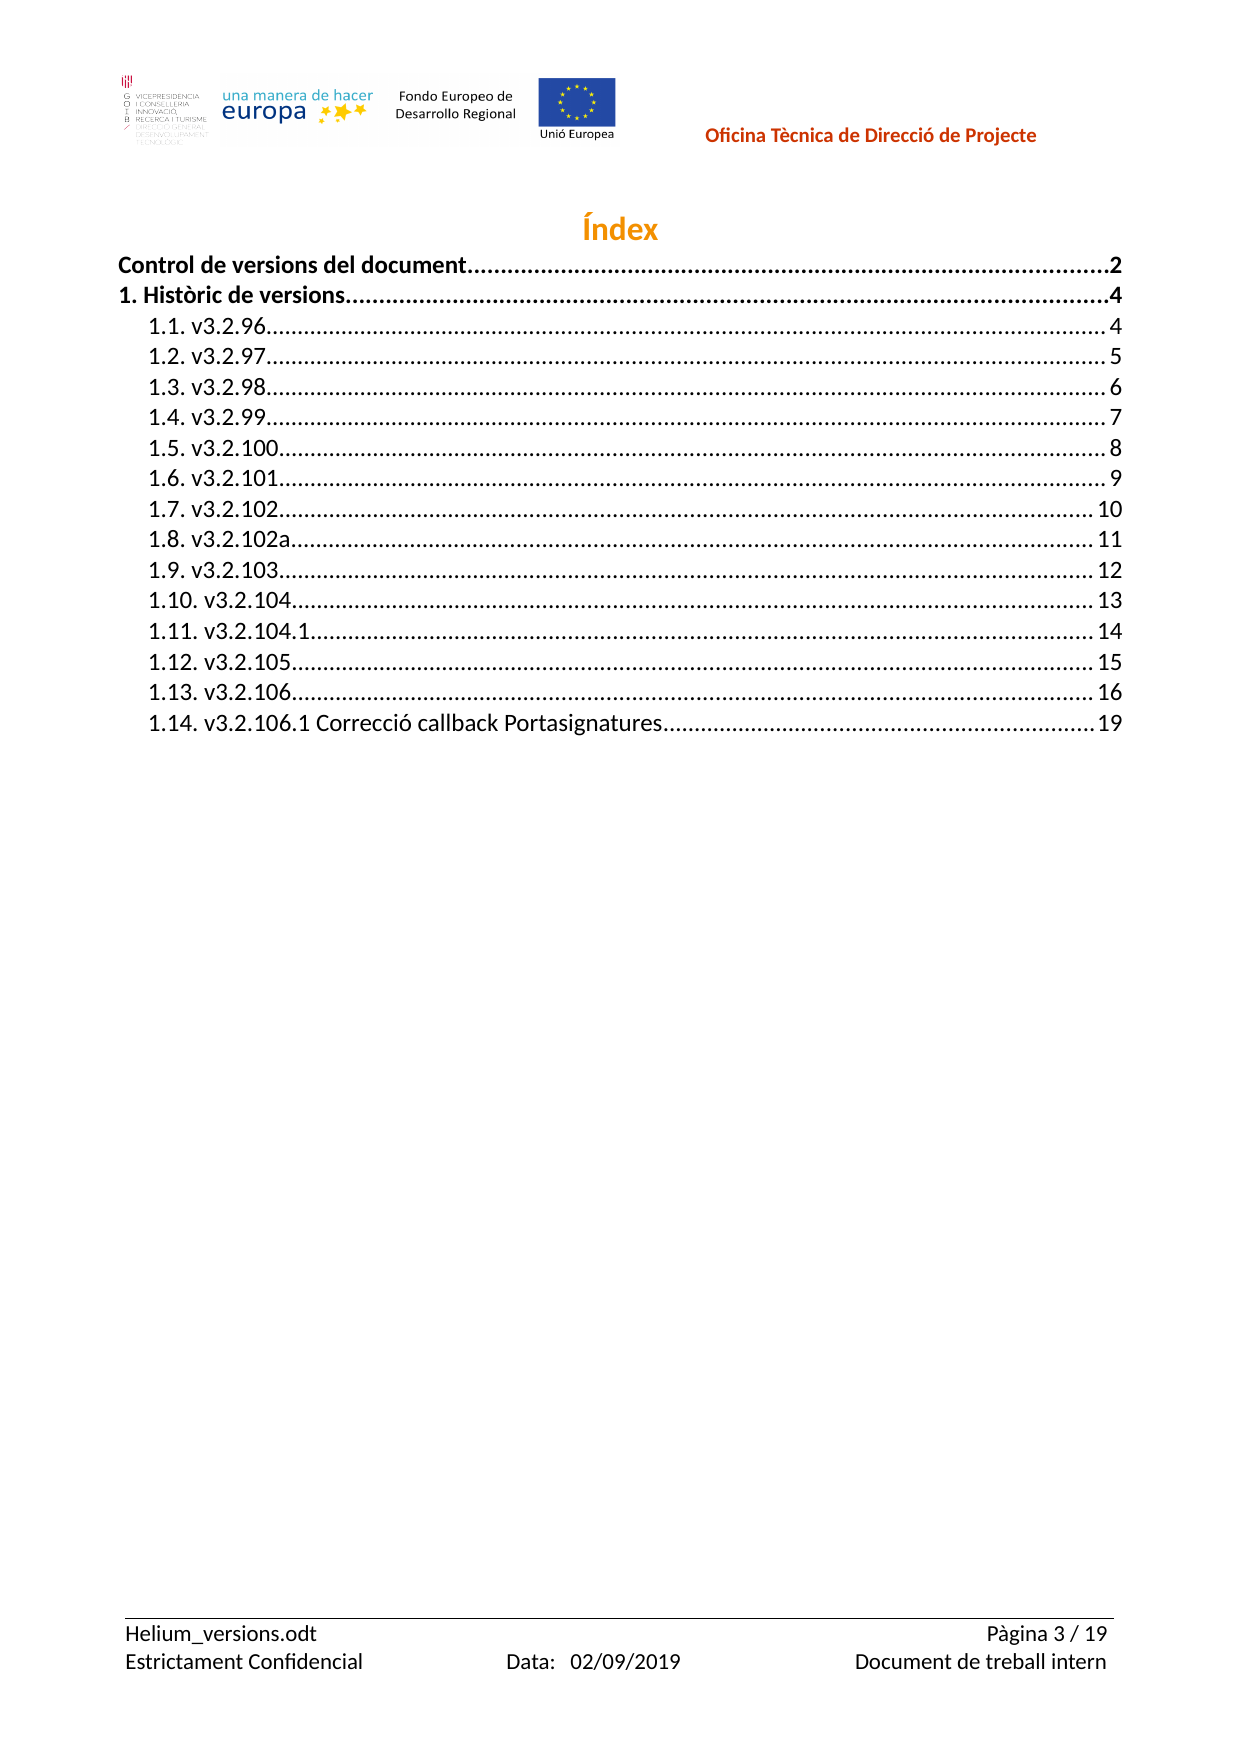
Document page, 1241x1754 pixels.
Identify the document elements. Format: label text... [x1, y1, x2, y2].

text 1.14. v3.2.106.1 Correcció callback Portasignatures 19 [148, 707, 1122, 737]
picture [219, 73, 621, 147]
text Control de versions del document 2 [118, 249, 1122, 279]
text 1. Històric de versions 4 [118, 279, 1122, 310]
text 1.8. v3.2.102a 11 [148, 524, 1122, 554]
text 1.11. v3.2.104.1 14 [148, 615, 1122, 646]
text 1.5. v3.2.100 8 [148, 432, 1122, 463]
text 1.9. v3.2.103 12 [148, 554, 1122, 585]
text 1.1. v3.2.96 4 [148, 310, 1122, 341]
text 1.13. v3.2.106 16 [148, 676, 1122, 707]
text 1.3. v3.2.98 6 [148, 371, 1122, 402]
text 1.4. v3.2.99 7 [148, 402, 1122, 432]
text 1.10. v3.2.104 13 [148, 585, 1122, 615]
picture [118, 73, 213, 147]
text Índex [118, 208, 1122, 249]
text 1.12. v3.2.105 15 [148, 646, 1122, 676]
text 1.6. v3.2.101 9 [148, 463, 1122, 493]
text 1.2. v3.2.97 5 [148, 341, 1122, 371]
text 1.7. v3.2.102 10 [148, 493, 1122, 524]
